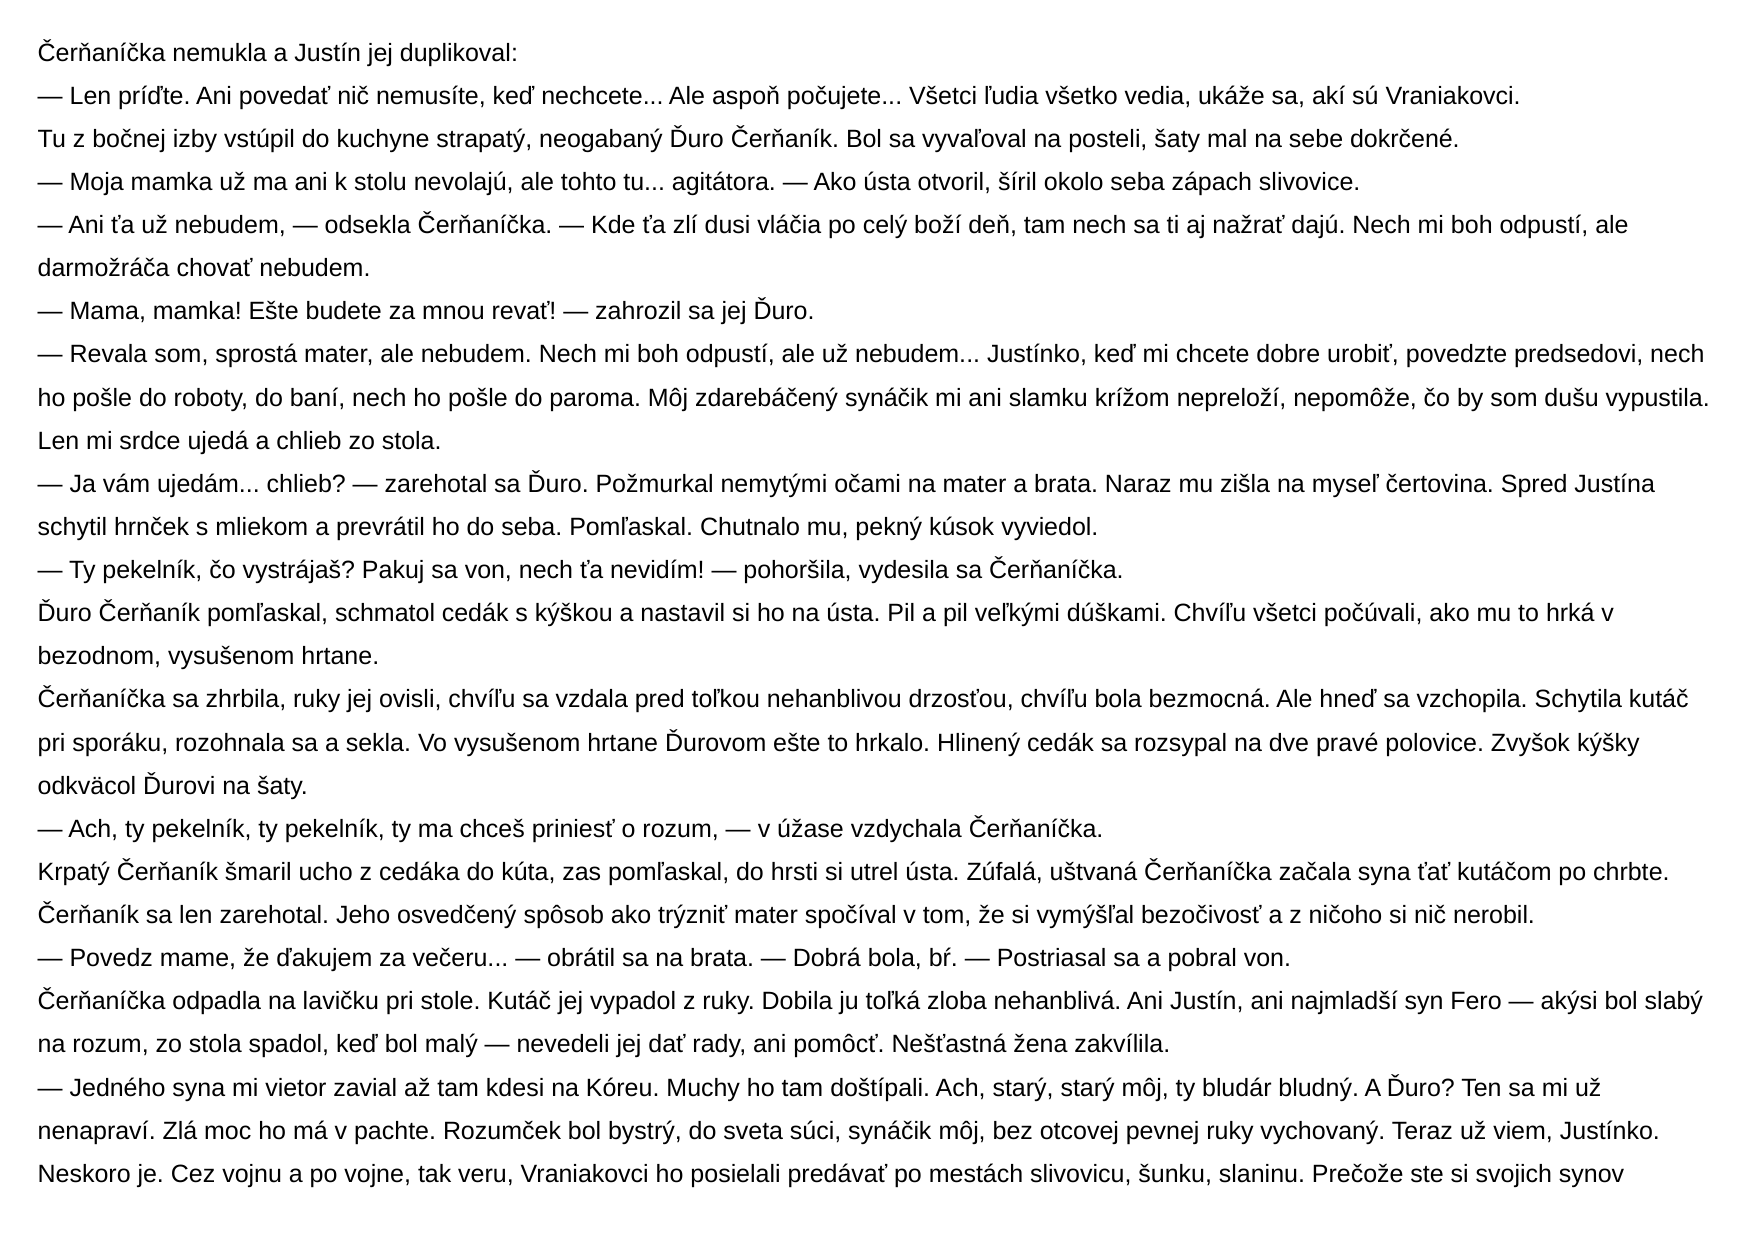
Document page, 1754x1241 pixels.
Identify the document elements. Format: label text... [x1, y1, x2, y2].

text Tu z bočnej izby vstúpil do kuchyne strapatý, neogabaný Ďuro Čerňaník. Bol sa vyvaľoval na posteli, šaty mal na sebe dokrčené. [37, 124, 1716, 152]
text — Moja mamka už ma ani k stolu nevolajú, ale tohto tu... agitátora. — Ako ústa otvoril, šíril okolo seba zápach slivovice. [37, 167, 1716, 196]
text — Revala som, sprostá mater, ale nebudem. Nech mi boh odpustí, ale už nebudem... Justínko, keď mi chcete dobre urobiť, povedzte predsedovi, nech ho pošle do roboty, do baní, nech ho pošle do paroma. Môj zdarebáčený synáčik mi ani slamku krížom nepreloží, nepomôže, čo by som dušu vypustila. Len mi srdce ujedá a chlieb zo stola. [37, 339, 1716, 454]
text — Mama, mamka! Ešte budete za mnou revať! — zahrozil sa jej Ďuro. [37, 296, 1716, 325]
text — Ty pekelník, čo vystrájaš? Pakuj sa von, nech ťa nevidím! — pohoršila, vydesila sa Čerňaníčka. [37, 555, 1716, 584]
text — Ja vám ujedám... chlieb? — zarehotal sa Ďuro. Požmurkal nemytými očami na mater a brata. Naraz mu zišla na myseľ čertovina. Spred Justína schytil hrnček s mliekom a prevrátil ho do seba. Pomľaskal. Chutnalo mu, pekný kúsok vyviedol. [37, 469, 1716, 541]
text Čerňaníčka odpadla na lavičku pri stole. Kutáč jej vypadol z ruky. Dobila ju toľká zloba nehanblivá. Ani Justín, ani najmladší syn Fero — akýsi bol slabý na rozum, zo stola spadol, keď bol malý — nevedeli jej dať rady, ani pomôcť. Nešťastná žena zakvílila. [37, 986, 1716, 1058]
text Krpatý Čerňaník šmaril ucho z cedáka do kúta, zas pomľaskal, do hrsti si utrel ústa. Zúfalá, uštvaná Čerňaníčka začala syna ťať kutáčom po chrbte. [37, 857, 1716, 886]
text — Povedz mame, že ďakujem za večeru... — obrátil sa na brata. — Dobrá bola, bŕ. — Postriasal sa a pobral von. [37, 943, 1716, 972]
text Ďuro Čerňaník pomľaskal, schmatol cedák s kýškou a nastavil si ho na ústa. Pil a pil veľkými dúškami. Chvíľu všetci počúvali, ako mu to hrká v bezodnom, vysušenom hrtane. [37, 598, 1716, 670]
text — Ani ťa už nebudem, — odsekla Čerňaníčka. — Kde ťa zlí dusi vláčia po celý boží deň, tam nech sa ti aj nažrať dajú. Nech mi boh odpustí, ale darmožráča chovať nebudem. [37, 210, 1716, 282]
text Čerňaníčka sa zhrbila, ruky jej ovisli, chvíľu sa vzdala pred toľkou nehanblivou drzosťou, chvíľu bola bezmocná. Ale hneď sa vzchopila. Schytila kutáč pri sporáku, rozohnala sa a sekla. Vo vysušenom hrtane Ďurovom ešte to hrkalo. Hlinený cedák sa rozsypal na dve pravé polovice. Zvyšok kýšky odkväcol Ďurovi na šaty. [37, 684, 1716, 799]
text Čerňaníčka nemukla a Justín jej duplikoval: [37, 37, 1716, 66]
text — Ach, ty pekelník, ty pekelník, ty ma chceš priniesť o rozum, — v úžase vzdychala Čerňaníčka. [37, 814, 1716, 842]
text Čerňaník sa len zarehotal. Jeho osvedčený spôsob ako trýzniť mater spočíval v tom, že si vymýšľal bezočivosť a z ničoho si nič nerobil. [37, 900, 1716, 929]
text — Len príďte. Ani povedať nič nemusíte, keď nechcete... Ale aspoň počujete... Všetci ľudia všetko vedia, ukáže sa, akí sú Vraniakovci. [37, 81, 1716, 109]
text — Jedného syna mi vietor zavial až tam kdesi na Kóreu. Muchy ho tam doštípali. Ach, starý, starý môj, ty bludár bludný. A Ďuro? Ten sa mi už nenapraví. Zlá moc ho má v pachte. Rozumček bol bystrý, do sveta súci, synáčik môj, bez otcovej pevnej ruky vychovaný. Teraz už viem, Justínko. Neskoro je. Cez vojnu a po vojne, tak veru, Vraniakovci ho posielali predávať po mestách slivovicu, šunku, slaninu. Prečože ste si svojich synov [37, 1072, 1716, 1187]
